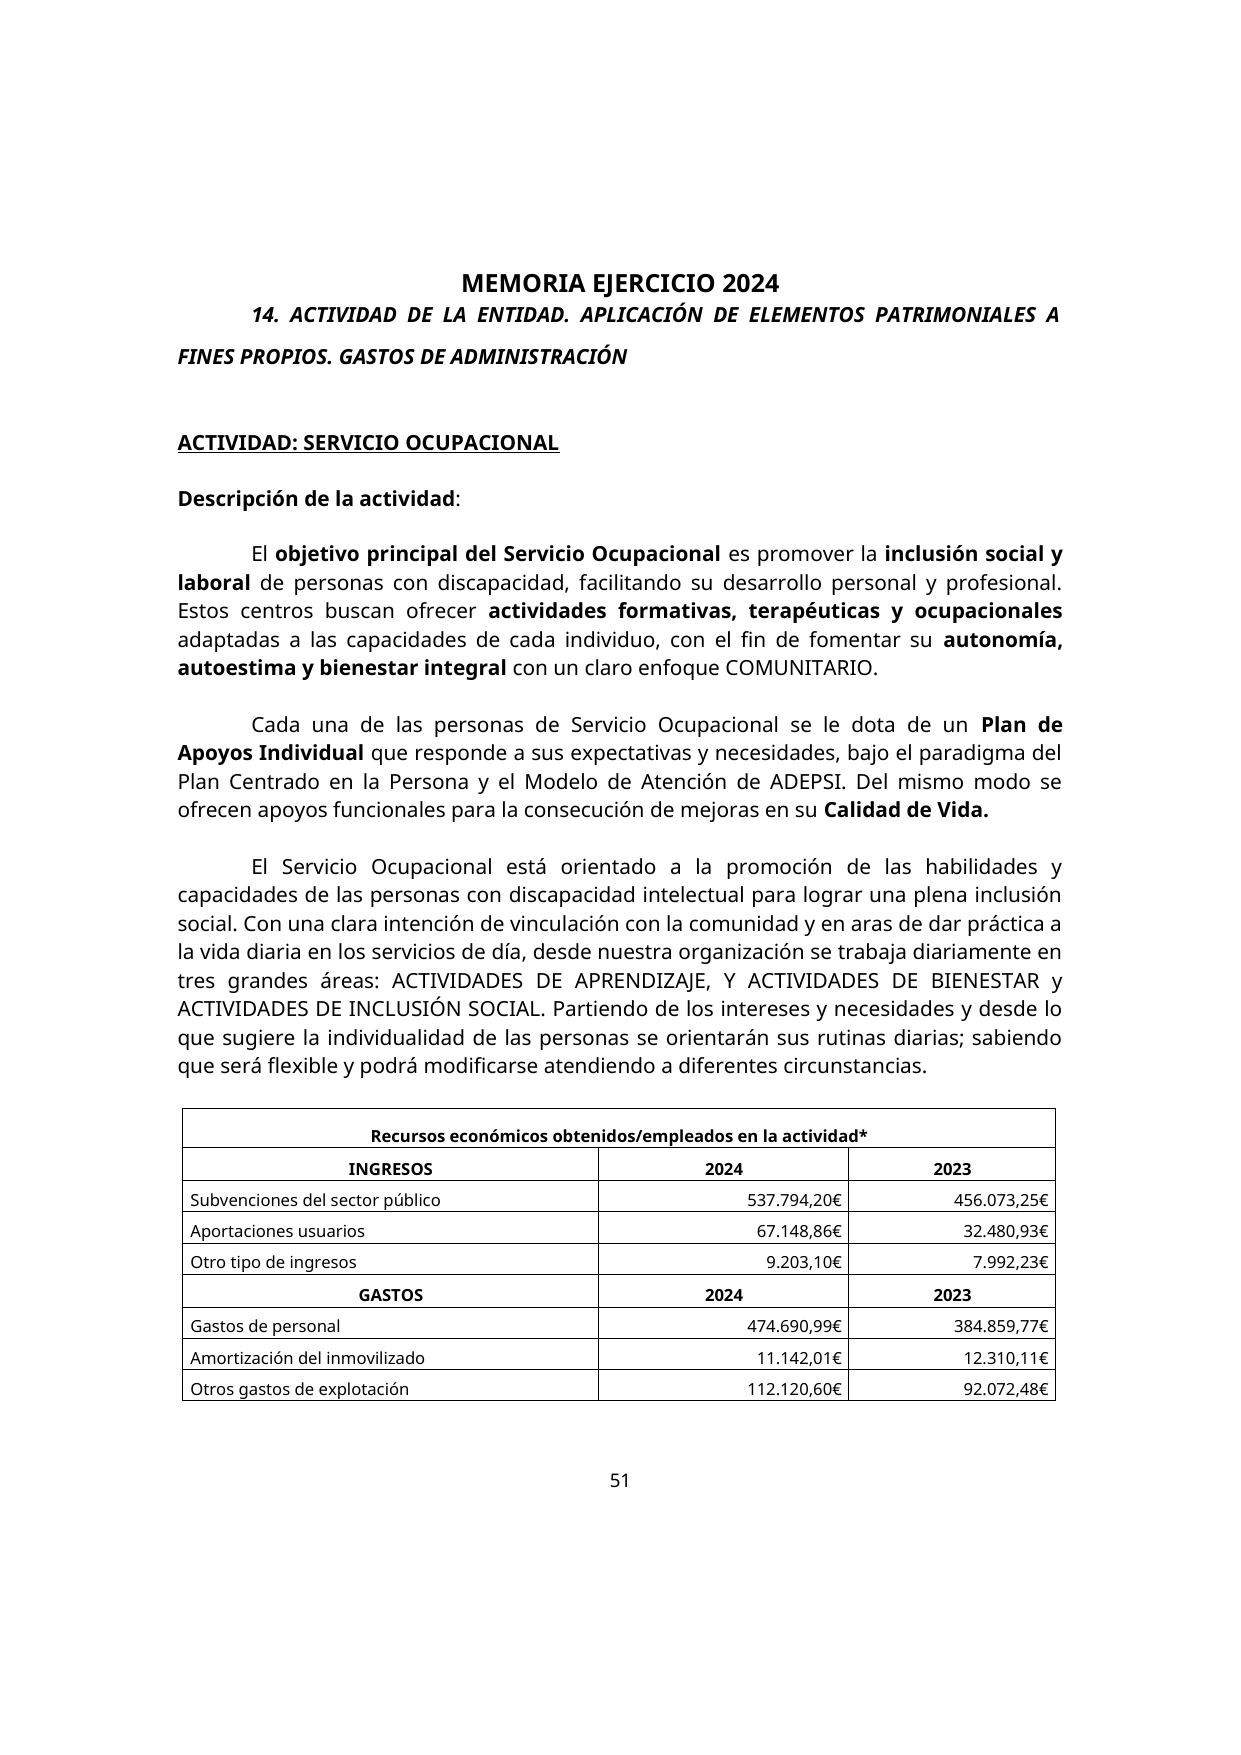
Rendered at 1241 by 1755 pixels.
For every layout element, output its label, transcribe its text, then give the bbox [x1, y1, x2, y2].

text El Servicio Ocupacional está orientado a la promoción de las habilidades y capacidades de las personas con discapacidad intelectual para lograr una plena inclusión social. Con una clara intención de vinculación con la comunidad y en aras de dar práctica a la vida diaria en los servicios de día, desde nuestra organización se trabaja diariamente en tres grandes áreas: ACTIVIDADES DE APRENDIZAJE, Y ACTIVIDADES DE BIENESTAR y ACTIVIDADES DE INCLUSIÓN SOCIAL. Partiendo de los intereses y necesidades y desde lo que sugiere la individualidad de las personas se orientarán sus rutinas diarias; sabiendo que será flexible y podrá modificarse atendiendo a diferentes circunstancias. [177, 852, 1063, 1080]
table_cell 12.310,11€ [849, 1339, 1055, 1369]
table_cell 2023 [849, 1148, 1055, 1180]
text 14. ACTIVIDAD DE LA ENTIDAD. APLICACIÓN DE ELEMENTOS PATRIMONIALES A FINES PROPIOS. GASTOS DE ADMINISTRACIÓN [177, 300, 1063, 371]
table_cell 9.203,10€ [599, 1244, 848, 1274]
table_cell 2023 [849, 1275, 1055, 1307]
text El objetivo principal del Servicio Ocupacional es promover la inclusión social y laboral de personas con discapacidad, facilitando su desarrollo personal y profesional. Estos centros buscan ofrecer actividades formativas, terapéuticas y ocupacionales adaptadas a las capacidades de cada individuo, con el fin de fomentar su autonomía, autoestima y bienestar integral con un claro enfoque COMUNITARIO. [177, 539, 1063, 682]
table_cell 7.992,23€ [849, 1244, 1055, 1274]
text Descripción de la actividad: [177, 484, 1063, 539]
table_cell 2024 [599, 1275, 848, 1307]
text Cada una de las personas de Servicio Ocupacional se le dota de un Plan de Apoyos Individual que responde a sus expectativas y necesidades, bajo el paradigma del Plan Centrado en la Persona y el Modelo de Atención de ADEPSI. Del mismo modo se ofrecen apoyos funcionales para la consecución de mejoras en su Calidad de Vida. [177, 710, 1063, 824]
table_cell 92.072,48€ [849, 1370, 1055, 1400]
table_header Recursos económicos obtenidos/empleados en la actividad* [183, 1109, 1055, 1147]
table_cell Otro tipo de ingresos [183, 1244, 598, 1274]
table_cell Aportaciones usuarios [183, 1212, 598, 1242]
table_cell 32.480,93€ [849, 1212, 1055, 1242]
table_cell 456.073,25€ [849, 1181, 1055, 1211]
table_cell Gastos de personal [183, 1308, 598, 1338]
table_cell 537.794,20€ [599, 1181, 848, 1211]
text ACTIVIDAD: SERVICIO OCUPACIONAL [177, 428, 1063, 484]
table_cell Amortización del inmovilizado [183, 1339, 598, 1369]
table_cell 112.120,60€ [599, 1370, 848, 1400]
table_cell 474.690,99€ [599, 1308, 848, 1338]
table_cell 2024 [599, 1148, 848, 1180]
table_cell INGRESOS [183, 1148, 598, 1180]
table_cell Subvenciones del sector público [183, 1181, 598, 1211]
table_cell Otros gastos de explotación [183, 1370, 598, 1400]
table_cell 384.859,77€ [849, 1308, 1055, 1338]
table_cell GASTOS [183, 1275, 598, 1307]
table_cell 67.148,86€ [599, 1212, 848, 1242]
table_cell 11.142,01€ [599, 1339, 848, 1369]
